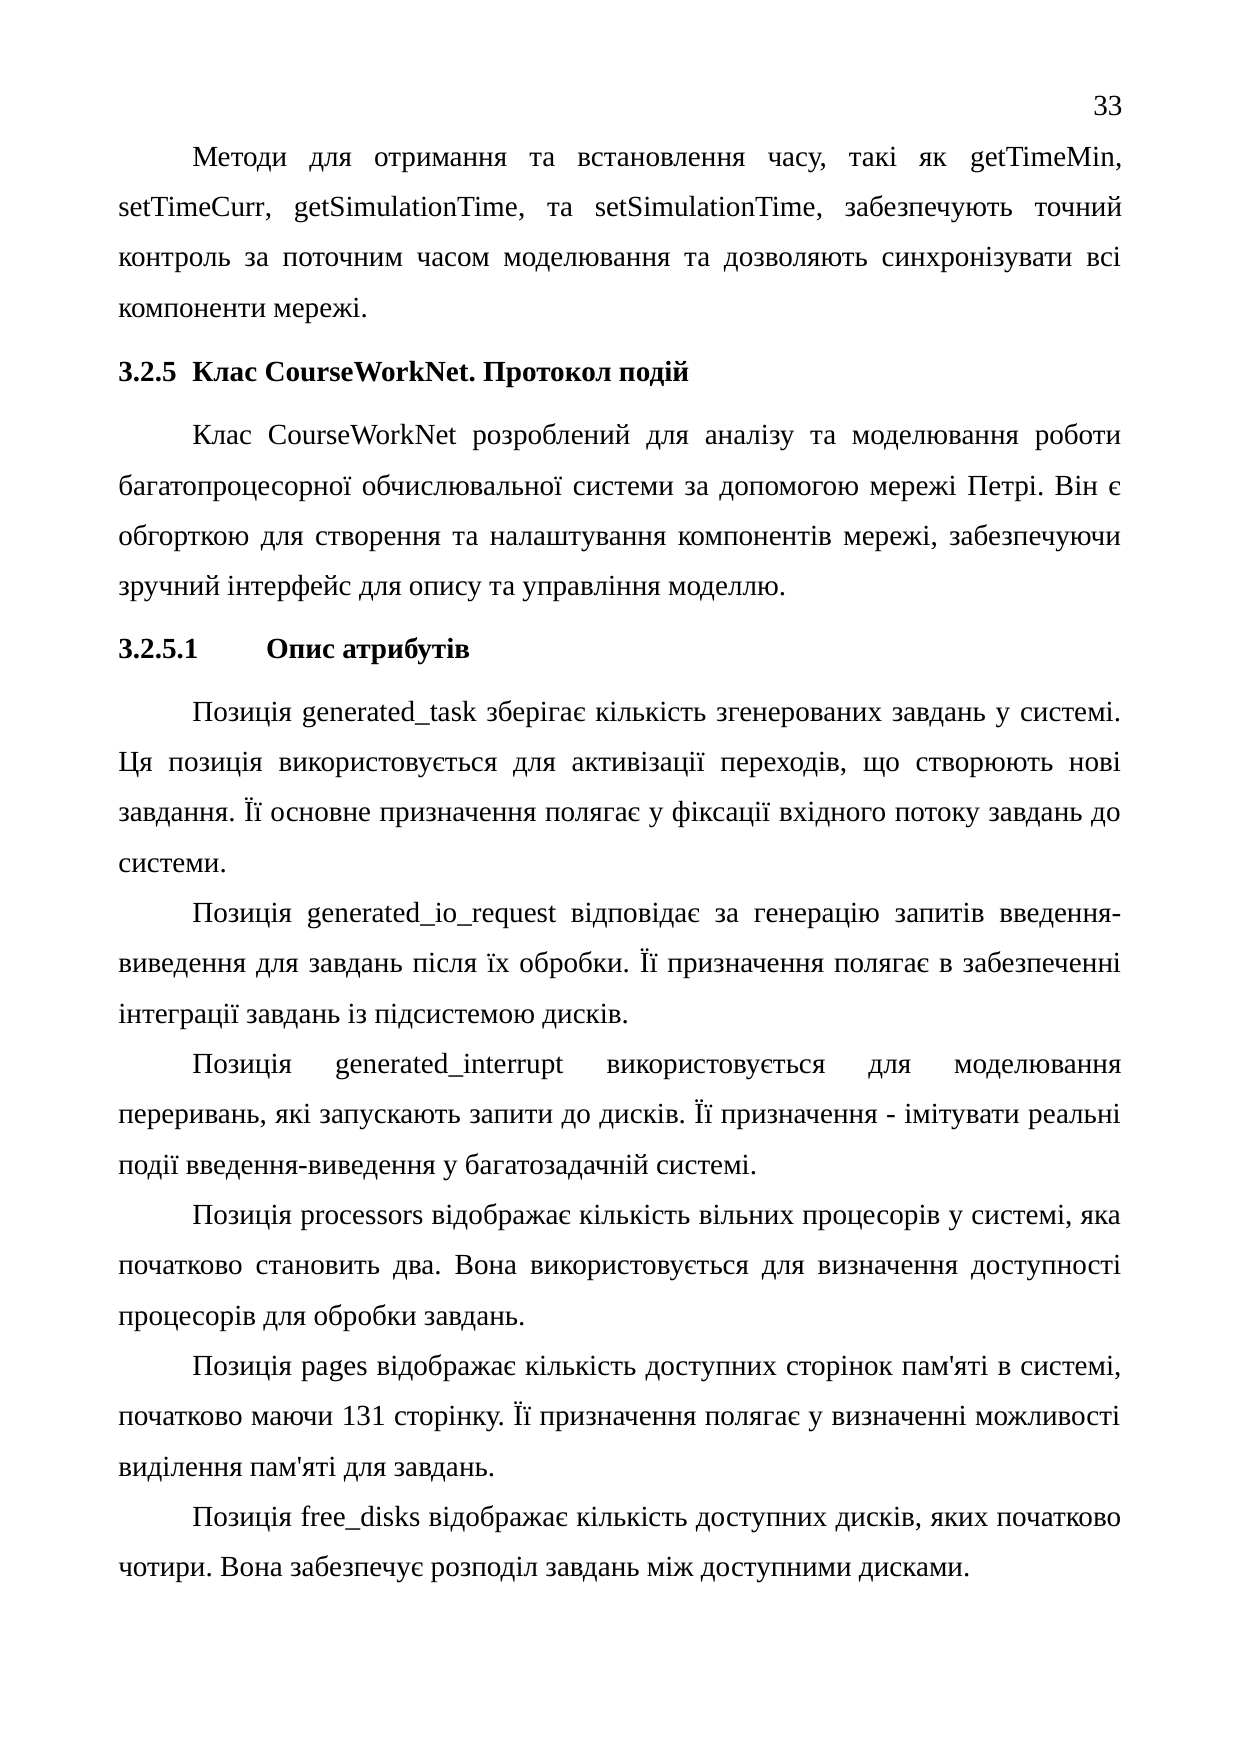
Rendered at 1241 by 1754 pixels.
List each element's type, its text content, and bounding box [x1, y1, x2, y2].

text Позиція generated_task зберігає кількість згенерованих завдань у системі. Ця позиція використовується для активізації переходів, що створюють нові завдання. Її основне призначення полягає у фіксації вхідного потоку завдань до системи. [118, 694, 1122, 878]
text Позиція generated_io_request відповідає за генерацію запитів введення-виведення для завдань після їх обробки. Її призначення полягає в забезпеченні інтеграції завдань із підсистемою дисків. [118, 895, 1122, 1029]
subtitle Опис атрибутів [118, 631, 1122, 665]
text Методи для отримання та встановлення часу, такі як getTimeMin, setTimeCurr, getSimulationTime, та setSimulationTime, забезпечують точний контроль за поточним часом моделювання та дозволяють синхронізувати всі компоненти мережі. [118, 139, 1122, 323]
subtitle Клас CourseWorkNet. Протокол подій [118, 354, 1122, 388]
text Позиція free_disks відображає кількість доступних дисків, яких початково чотири. Вона забезпечує розподіл завдань між доступними дисками. [118, 1499, 1122, 1583]
text Позиція pages відображає кількість доступних сторінок пам'яті в системі, початково маючи 131 сторінку. Її призначення полягає у визначенні можливості виділення пам'яті для завдань. [118, 1348, 1122, 1482]
text Позиція processors відображає кількість вільних процесорів у системі, яка початково становить два. Вона використовується для визначення доступності процесорів для обробки завдань. [118, 1197, 1122, 1331]
text Позиція generated_interrupt використовується для моделювання переривань, які запускають запити до дисків. Її призначення - імітувати реальні події введення-виведення у багатозадачній системі. [118, 1046, 1122, 1180]
text Клас CourseWorkNet розроблений для аналізу та моделювання роботи багатопроцесорної обчислювальної системи за допомогою мережі Петрі. Він є обгорткою для створення та налаштування компонентів мережі, забезпечуючи зручний інтерфейс для опису та управління моделлю. [118, 417, 1122, 602]
